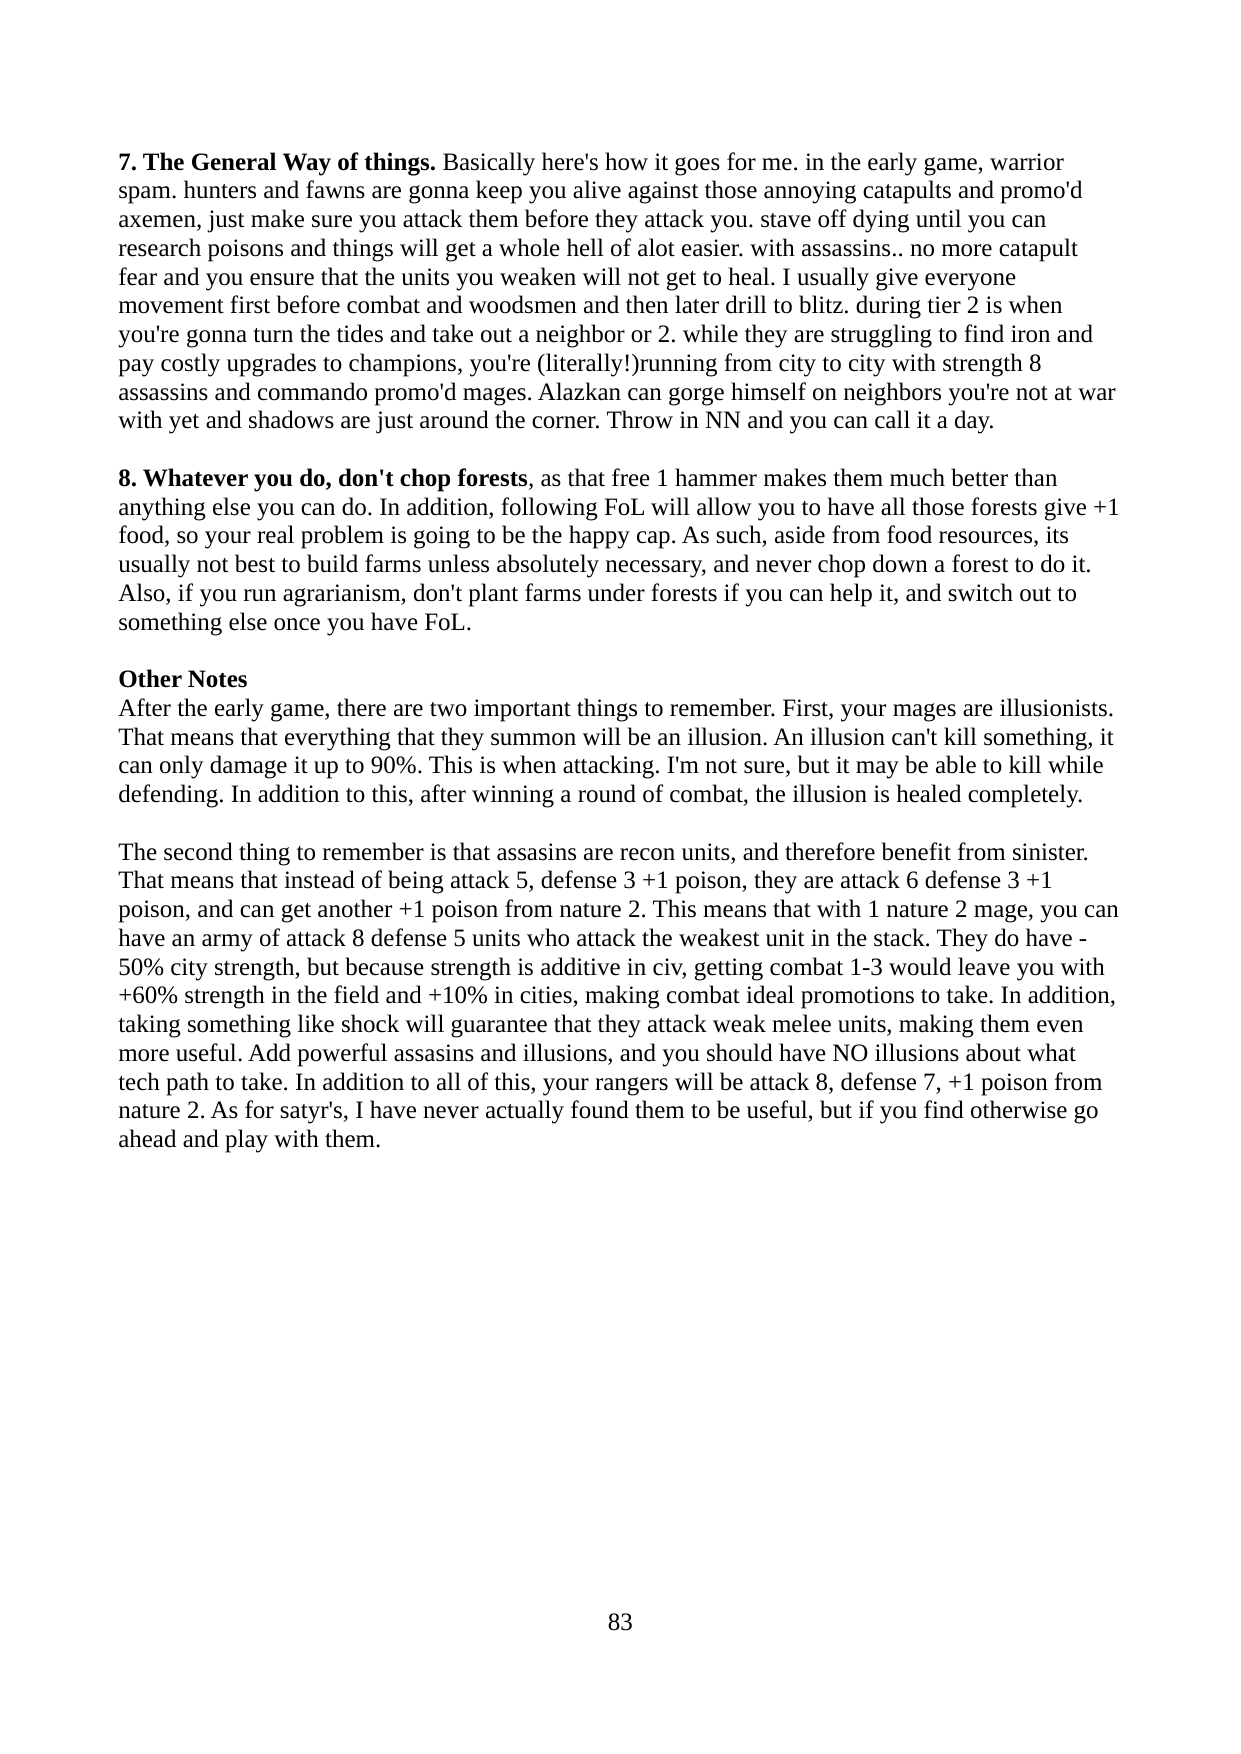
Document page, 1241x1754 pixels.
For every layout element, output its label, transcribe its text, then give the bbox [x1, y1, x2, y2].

text 7. The General Way of things. Basically here's how it goes for me. in the early game, warrior spam. hunters and fawns are gonna keep you alive against those annoying catapults and promo'd axemen, just make sure you attack them before they attack you. stave off dying until you can research poisons and things will get a whole hell of alot easier. with assassins.. no more catapult fear and you ensure that the units you weaken will not get to heal. I usually give everyone movement first before combat and woodsmen and then later drill to blitz. during tier 2 is when you're gonna turn the tides and take out a neighbor or 2. while they are struggling to find iron and pay costly upgrades to champions, you're (literally!)running from city to city with strength 8 assassins and commando promo'd mages. Alazkan can gorge himself on neighbors you're not at war with yet and shadows are just around the corner. Throw in NN and you can call it a day. [118, 147, 1122, 434]
text After the early game, there are two important things to remember. First, your mages are illusionists. That means that everything that they summon will be an illusion. An illusion can't kill something, it can only damage it up to 90%. This is when attacking. I'm not sure, but it may be able to kill while defending. In addition to this, after winning a round of combat, the illusion is healed completely. [118, 693, 1122, 808]
text 8. Whatever you do, don't chop forests, as that free 1 hammer makes them much better than anything else you can do. In addition, following FoL will allow you to have all those forests give +1 food, so your real problem is going to be the happy cap. As such, aside from food resources, its usually not best to build farms unless absolutely necessary, and never chop down a forest to do it. Also, if you run agrarianism, don't plant farms under forests if you can help it, and switch out to something else once you have FoL. [118, 463, 1122, 636]
text Other Notes [118, 664, 1122, 693]
text The second thing to remember is that assasins are recon units, and therefore benefit from sinister. That means that instead of being attack 5, defense 3 +1 poison, they are attack 6 defense 3 +1 poison, and can get another +1 poison from nature 2. This means that with 1 nature 2 mage, you can have an army of attack 8 defense 5 units who attack the weakest unit in the stack. They do have -50% city strength, but because strength is additive in civ, getting combat 1-3 would leave you with +60% strength in the field and +10% in cities, making combat ideal promotions to take. In addition, taking something like shock will guarantee that they attack weak melee units, making them even more useful. Add powerful assasins and illusions, and you should have NO illusions about what tech path to take. In addition to all of this, your rangers will be attack 8, defense 7, +1 poison from nature 2. As for satyr's, I have never actually found them to be useful, but if you find otherwise go ahead and play with them. [118, 837, 1122, 1153]
